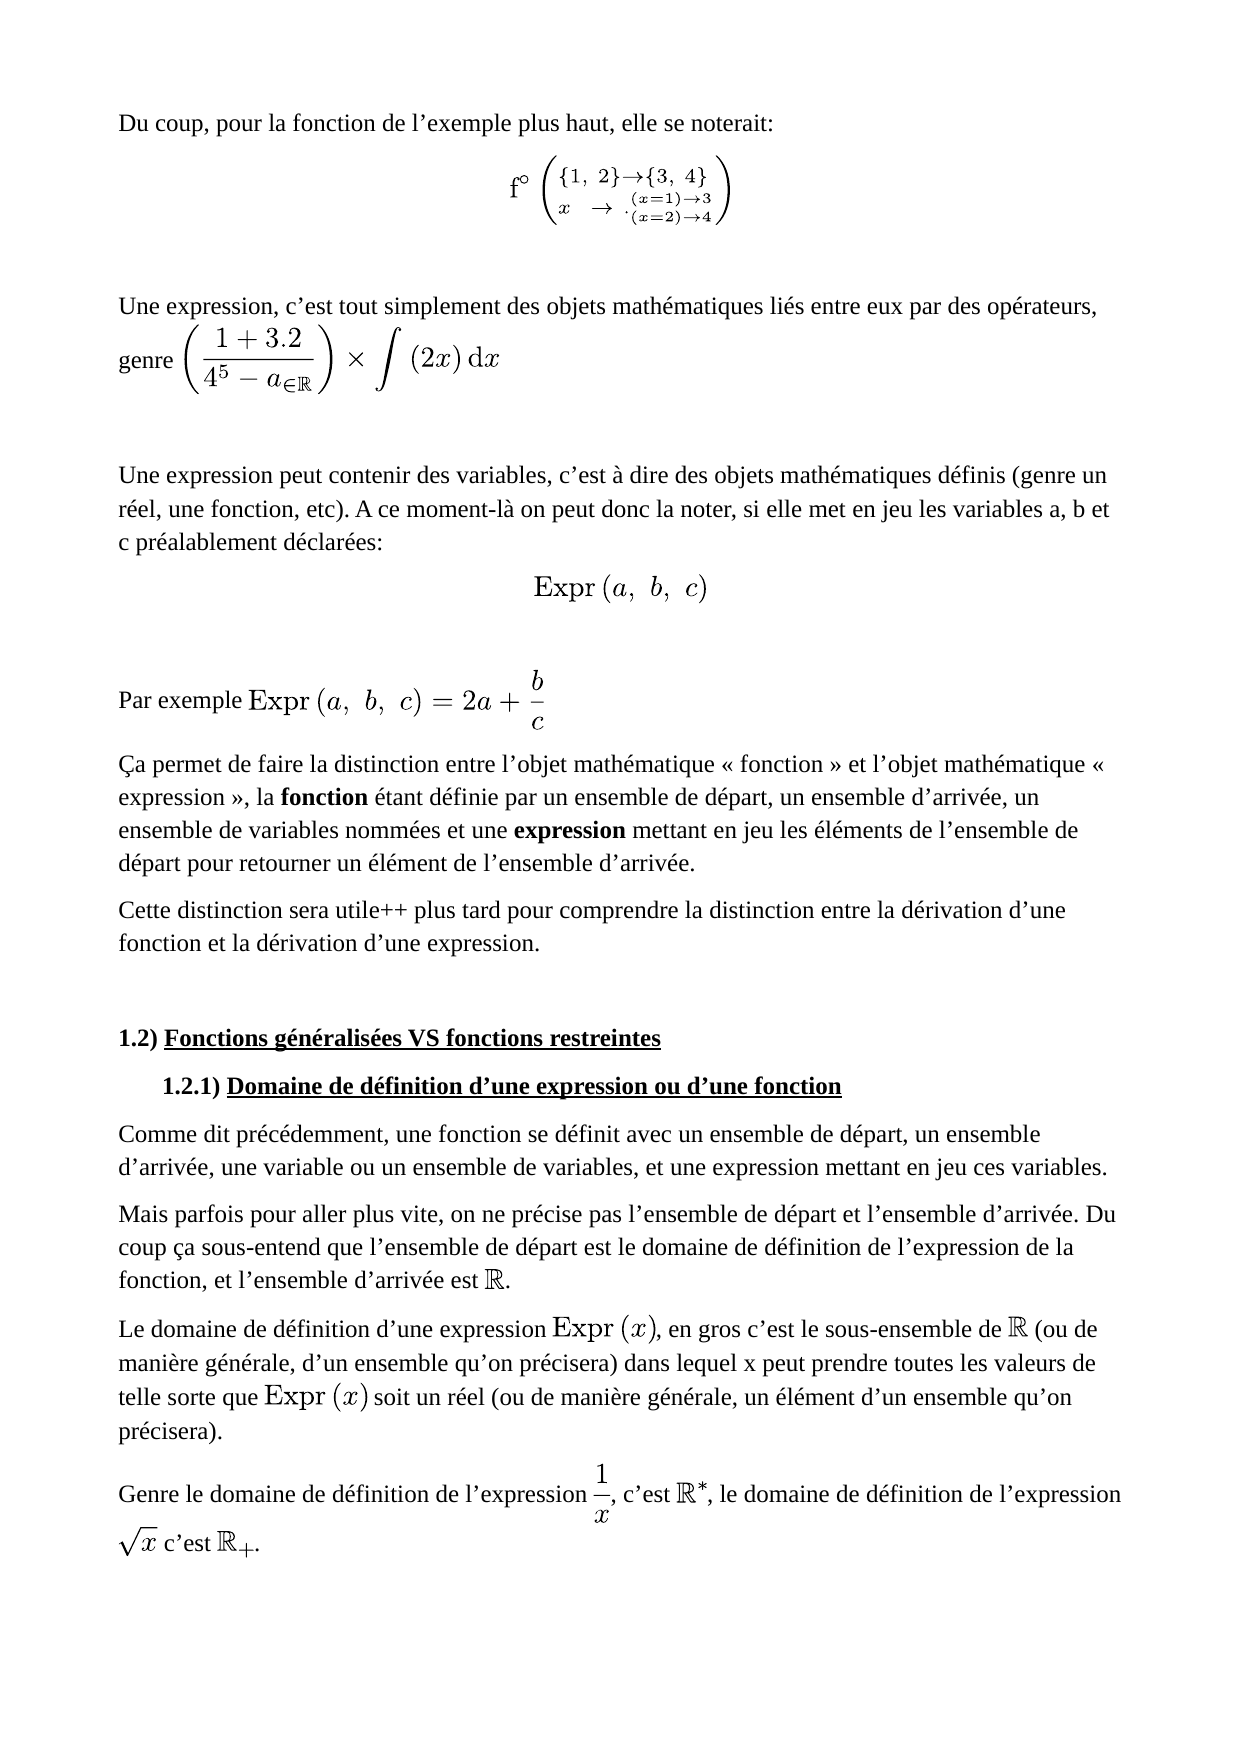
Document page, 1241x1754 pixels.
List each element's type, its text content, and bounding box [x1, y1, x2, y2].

text 1.2) Fonctions généralisées VS fonctions restreintes [118, 1023, 1122, 1052]
text Par exemple [118, 670, 535, 730]
text Une expression, c’est tout simplement des objets mathématiques liés entre eux par des opérateurs, genre [118, 291, 1122, 394]
text [538, 670, 1122, 730]
text Mais parfois pour aller plus vite, on ne précise pas l’ensemble de départ et l’ensemble d’arrivée. Du coup ça sous-entend que l’ensemble de départ est le domaine de définition de l’expression de la fonction, et l’ensemble d’arrivée est . [118, 1199, 1122, 1294]
text Une expression peut contenir des variables, c’est à dire des objets mathématiques définis (genre un réel, une fonction, etc). A ce moment-là on peut donc la noter, si elle met en jeu les variables a, b et c préalablement déclarées: [118, 461, 1122, 555]
text Cette distinction sera utile++ plus tard pour comprendre la distinction entre la dérivation d’une fonction et la dérivation d’une expression. [118, 895, 1122, 957]
text 1.2.1) Domaine de définition d’une expression ou d’une fonction [118, 1071, 1122, 1100]
text Comme dit précédemment, une fonction se définit avec un ensemble de départ, un ensemble d’arrivée, une variable ou un ensemble de variables, et une expression mettant en jeu ces variables. [118, 1119, 1122, 1181]
text Le domaine de définition d’une expression , en gros c’est le sous-ensemble de (ou de manière générale, d’un ensemble qu’on précisera) dans lequel x peut prendre toutes les valeurs de telle sorte que soit un réel (ou de manière générale, un élément d’un ensemble qu’on précisera). [118, 1313, 1122, 1445]
text Du coup, pour la fonction de l’exemple plus haut, elle se noterait: [118, 108, 1122, 137]
text Ça permet de faire la distinction entre l’objet mathématique « fonction » et l’objet mathématique « expression », la fonction étant définie par un ensemble de départ, un ensemble d’arrivée, un ensemble de variables nommées et une expression mettant en jeu les éléments de l’ensemble de départ pour retourner un élément de l’ensemble d’arrivée. [118, 749, 1122, 876]
text Genre le domaine de définition de l’expression , c’est , le domaine de définition de l’expression c’est . [118, 1464, 1122, 1558]
